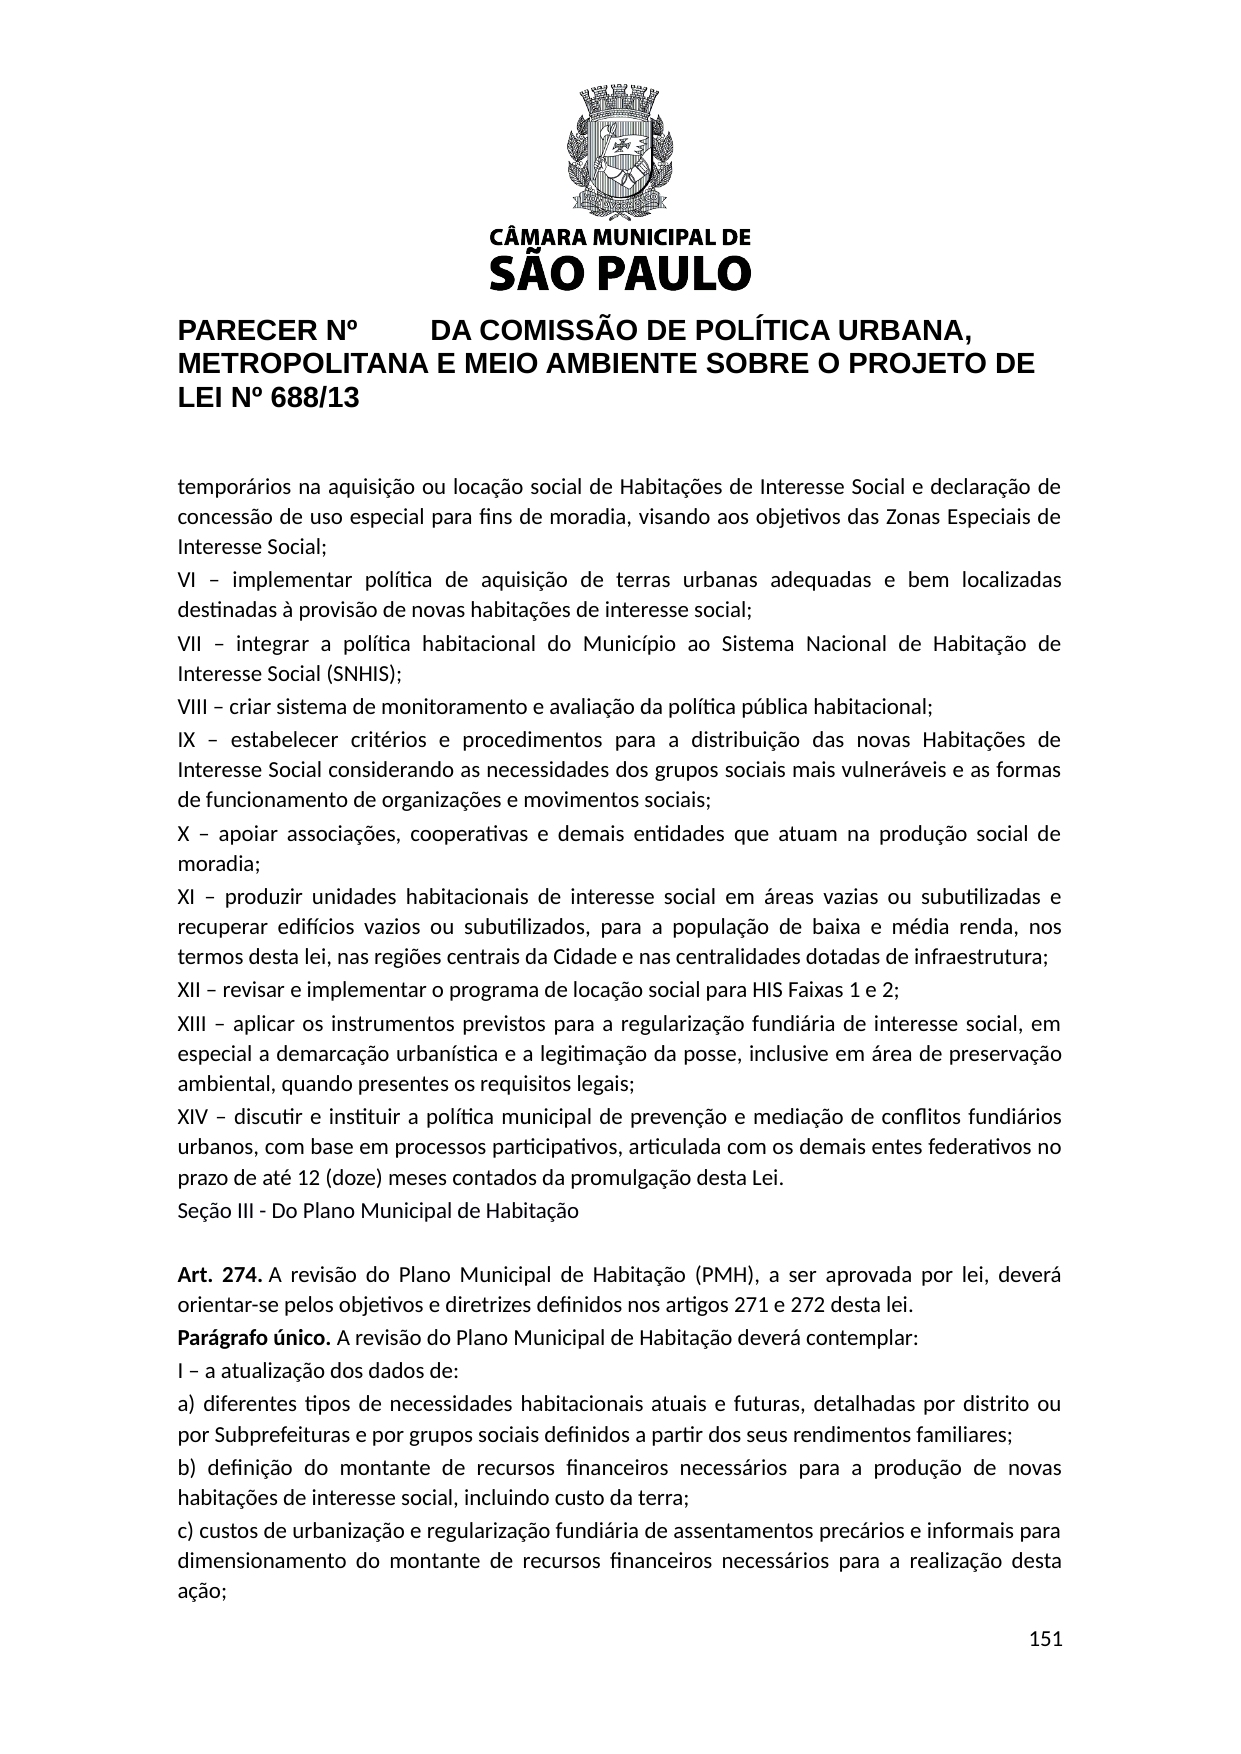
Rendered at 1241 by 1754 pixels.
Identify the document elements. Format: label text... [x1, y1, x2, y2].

text a) diferentes tipos de necessidades habitacionais atuais e futuras, detalhadas por distrito ou por Subprefeituras e por grupos sociais definidos a partir dos seus rendimentos familiares; [177, 1389, 1063, 1448]
text b) definição do montante de recursos financeiros necessários para a produção de novas habitações de interesse social, incluindo custo da terra; [177, 1453, 1063, 1511]
subtitle Seção III - Do Plano Municipal de Habitação [177, 1196, 1063, 1224]
text c) custos de urbanização e regularização fundiária de assentamentos precários e informais para dimensionamento do montante de recursos financeiros necessários para a realização desta ação; [177, 1516, 1063, 1604]
text XII – revisar e implementar o programa de locação social para HIS Faixas 1 e 2; [177, 976, 1063, 1004]
text VI – implementar política de aquisição de terras urbanas adequadas e bem localizadas destinadas à provisão de novas habitações de interesse social; [177, 565, 1063, 624]
text VII – integrar a política habitacional do Município ao Sistema Nacional de Habitação de Interesse Social (SNHIS); [177, 629, 1063, 687]
text Art. 274. A revisão do Plano Municipal de Habitação (PMH), a ser aprovada por lei, deverá orientar-se pelos objetivos e diretrizes definidos nos artigos 271 e 272 desta lei. [177, 1260, 1063, 1318]
text XI – produzir unidades habitacionais de interesse social em áreas vazias ou subutilizadas e recuperar edifícios vazios ou subutilizados, para a população de baixa e média renda, nos termos desta lei, nas regiões centrais da Cidade e nas centralidades dotadas de infraestrutura; [177, 882, 1063, 971]
text Parágrafo único. A revisão do Plano Municipal de Habitação deverá contemplar: [177, 1323, 1063, 1351]
text XIII – aplicar os instrumentos previstos para a regularização fundiária de interesse social, em especial a demarcação urbanística e a legitimação da posse, inclusive em área de preservação ambiental, quando presentes os requisitos legais; [177, 1009, 1063, 1097]
text X – apoiar associações, cooperativas e demais entidades que atuam na produção social de moradia; [177, 819, 1063, 877]
text XIV – discutir e instituir a política municipal de prevenção e mediação de conflitos fundiários urbanos, com base em processos participativos, articulada com os demais entes federativos no prazo de até 12 (doze) meses contados da promulgação desta Lei. [177, 1102, 1063, 1191]
picture [488, 83, 752, 292]
text I – a atualização dos dados de: [177, 1356, 1063, 1384]
text VIII – criar sistema de monitoramento e avaliação da política pública habitacional; [177, 692, 1063, 720]
text temporários na aquisição ou locação social de Habitações de Interesse Social e declaração de concessão de uso especial para fins de moradia, visando aos objetivos das Zonas Especiais de Interesse Social; [177, 472, 1063, 560]
text IX – estabelecer critérios e procedimentos para a distribuição das novas Habitações de Interesse Social considerando as necessidades dos grupos sociais mais vulneráveis e as formas de funcionamento de organizações e movimentos sociais; [177, 725, 1063, 814]
